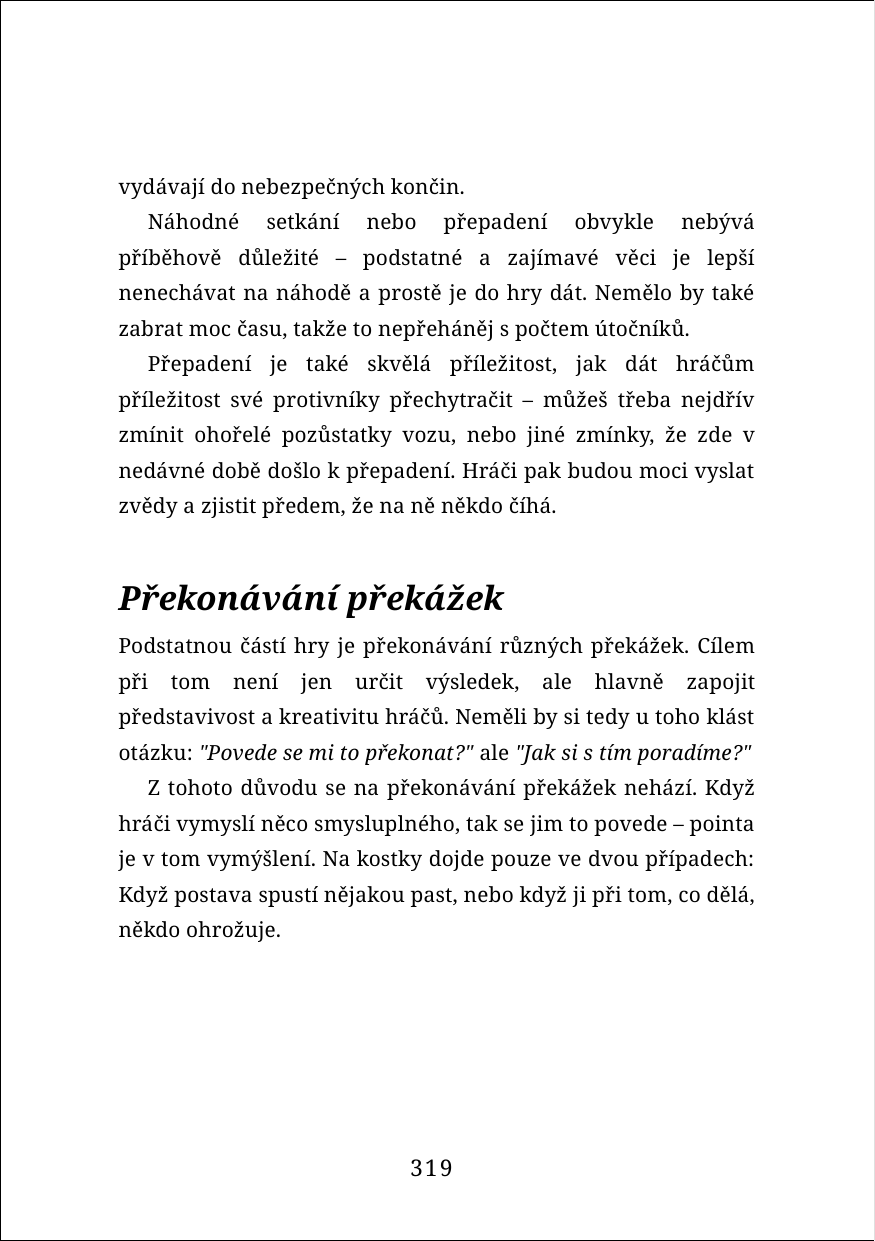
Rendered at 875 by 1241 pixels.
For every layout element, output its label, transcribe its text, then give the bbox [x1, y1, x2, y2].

subtitle Překonávání překážek [118, 574, 756, 620]
text vydávají do nebezpečných končin. Náhodné setkání nebo přepadení obvykle nebývá příběhově důležité – podstatné a zajímavé věci je lepší nenechávat na náhodě a prostě je do hry dát. Nemělo by také zabrat moc času, takže to nepřeháněj s počtem útočníků. Přepadení je také skvělá příležitost, jak dát hráčům příležitost své protivníky přechytračit – můžeš třeba nejdřív zmínit ohořelé pozůstatky vozu, nebo jiné zmínky, že zde v nedávné době došlo k přepadení. Hráči pak budou moci vyslat zvědy a zjistit předem, že na ně někdo číhá. [118, 172, 756, 520]
text Podstatnou částí hry je překonávání různých překážek. Cílem při tom není jen určit výsledek, ale hlavně zapojit představivost a kreativitu hráčů. Neměli by si tedy u toho klást otázku: "Povede se mi to překonat?" ale "Jak si s tím poradíme?" Z tohoto důvodu se na překonávání překážek nehází. Když hráči vymyslí něco smysluplného, tak se jim to povede – pointa je v tom vymýšlení. Na kostky dojde pouze ve dvou případech: Když postava spustí nějakou past, nebo když ji při tom, co dělá, někdo ohrožuje. [118, 631, 756, 944]
